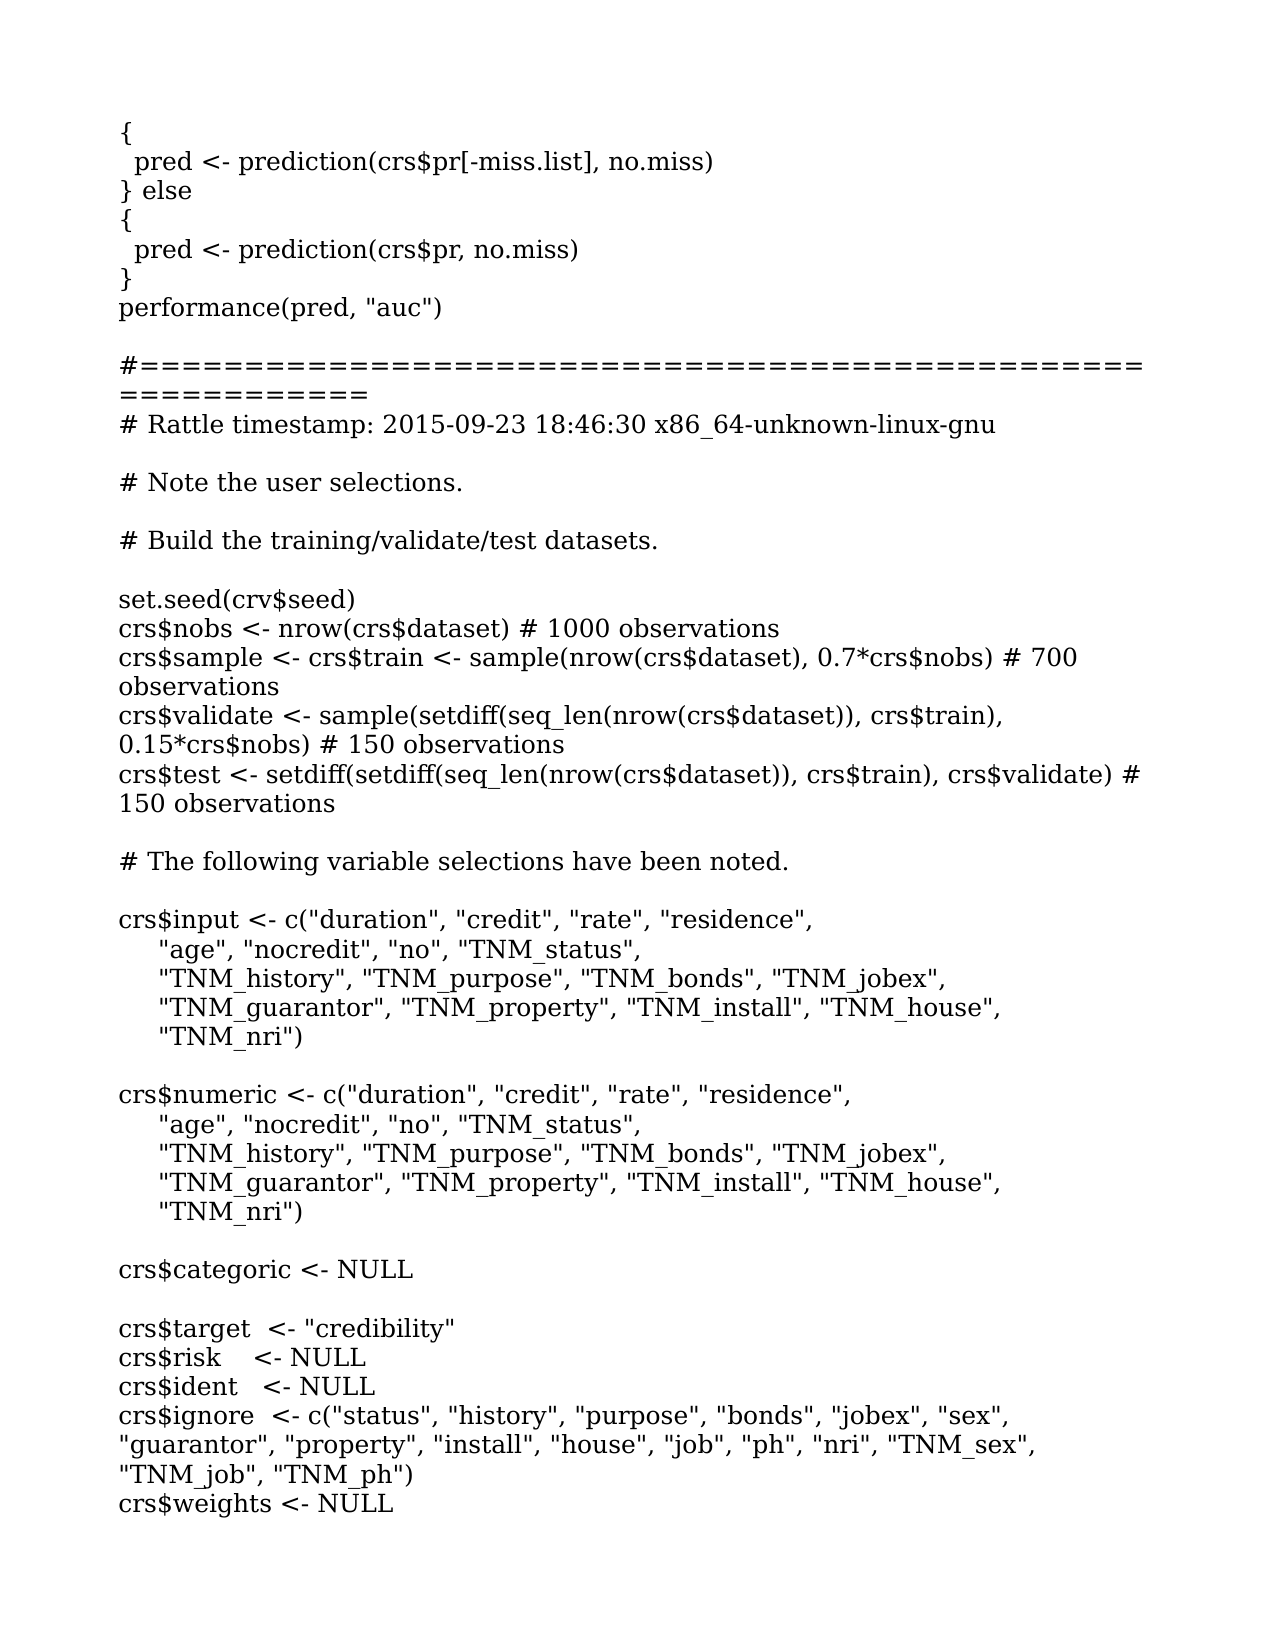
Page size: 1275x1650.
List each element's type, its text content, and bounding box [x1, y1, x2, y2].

text "TNM_history", "TNM_purpose", "TNM_bonds", "TNM_jobex", [118, 1139, 1157, 1168]
text pred <- prediction(crs$pr[-miss.list], no.miss) [118, 147, 1157, 176]
text "TNM_guarantor", "TNM_property", "TNM_install", "TNM_house", [118, 1168, 1157, 1197]
text # Note the user selections. [118, 468, 1157, 497]
text performance(pred, "auc") [118, 293, 1157, 322]
text crs$ident <- NULL [118, 1372, 1157, 1401]
text # Rattle timestamp: 2015-09-23 18:46:30 x86_64-unknown-linux-gnu [118, 410, 1157, 439]
text crs$target <- "credibility" [118, 1314, 1157, 1343]
text # The following variable selections have been noted. [118, 847, 1157, 876]
text crs$ignore <- c("status", "history", "purpose", "bonds", "jobex", "sex", "guarantor", "property", "install", "house", "job", "ph", "nri", "TNM_sex", "TNM_job", "TNM_ph") [118, 1401, 1157, 1489]
text "age", "nocredit", "no", "TNM_status", [118, 935, 1157, 964]
text crs$categoric <- NULL [118, 1256, 1157, 1285]
text crs$nobs <- nrow(crs$dataset) # 1000 observations [118, 614, 1157, 643]
text "TNM_guarantor", "TNM_property", "TNM_install", "TNM_house", [118, 993, 1157, 1022]
text "TNM_history", "TNM_purpose", "TNM_bonds", "TNM_jobex", [118, 964, 1157, 993]
text crs$input <- c("duration", "credit", "rate", "residence", [118, 906, 1157, 935]
text crs$numeric <- c("duration", "credit", "rate", "residence", [118, 1081, 1157, 1110]
text { [118, 118, 1157, 147]
text } [118, 264, 1157, 293]
text crs$weights <- NULL [118, 1489, 1157, 1518]
text crs$risk <- NULL [118, 1343, 1157, 1372]
text crs$validate <- sample(setdiff(seq_len(nrow(crs$dataset)), crs$train), 0.15*crs$nobs) # 150 observations [118, 701, 1157, 760]
text "age", "nocredit", "no", "TNM_status", [118, 1110, 1157, 1139]
text { [118, 206, 1157, 235]
text } else [118, 176, 1157, 206]
text #============================================================ [118, 351, 1157, 410]
text # Build the training/validate/test datasets. [118, 526, 1157, 556]
text crs$test <- setdiff(setdiff(seq_len(nrow(crs$dataset)), crs$train), crs$validate) # 150 observations [118, 760, 1157, 818]
text "TNM_nri") [118, 1197, 1157, 1226]
text crs$sample <- crs$train <- sample(nrow(crs$dataset), 0.7*crs$nobs) # 700 observations [118, 643, 1157, 701]
text "TNM_nri") [118, 1022, 1157, 1051]
text set.seed(crv$seed) [118, 585, 1157, 614]
text pred <- prediction(crs$pr, no.miss) [118, 235, 1157, 264]
